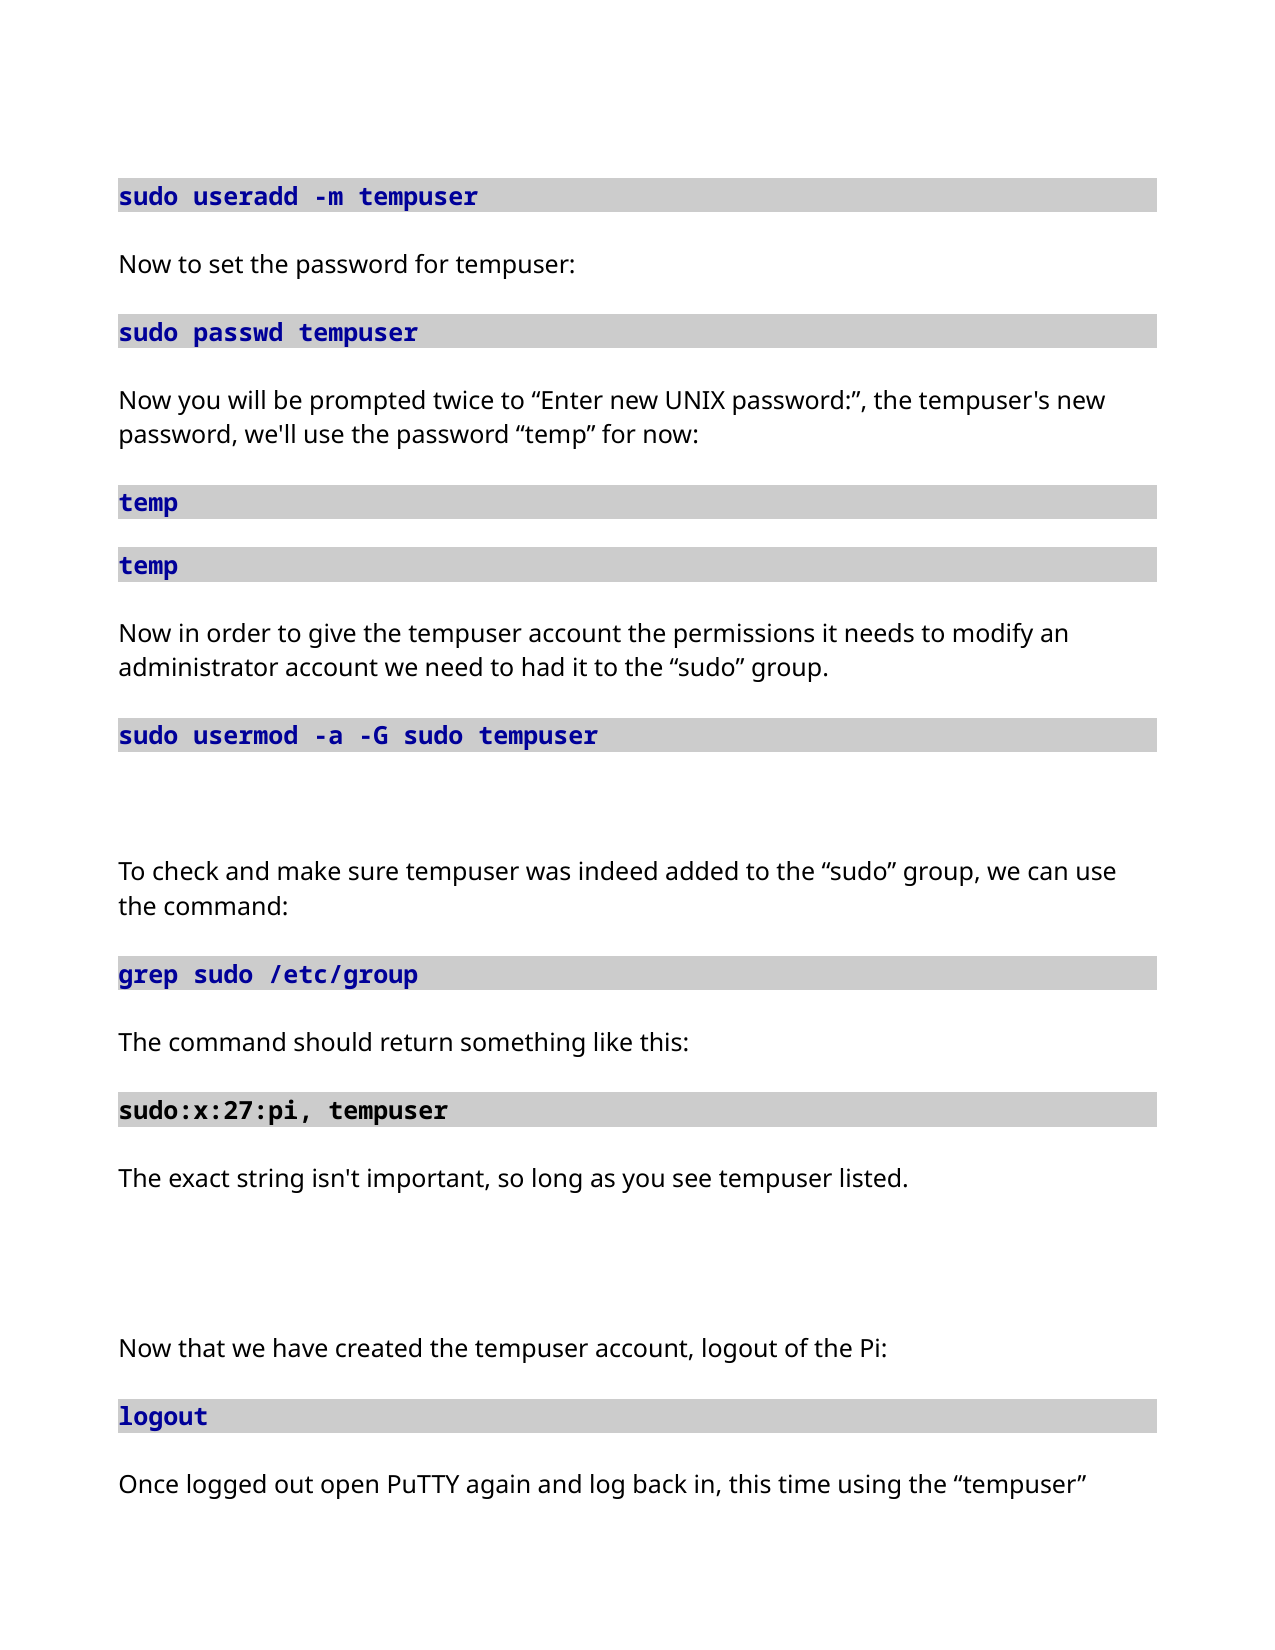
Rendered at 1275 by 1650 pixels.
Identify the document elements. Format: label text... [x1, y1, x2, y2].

text The exact string isn't important, so long as you see tempuser listed. [118, 1161, 1157, 1195]
text sudo usermod -a -G sudo tempuser [118, 718, 1157, 752]
text Now to set the password for tempuser: [118, 246, 1157, 280]
text grep sudo /etc/group [118, 956, 1157, 990]
text logout [118, 1399, 1157, 1433]
text temp [118, 485, 1157, 519]
text temp [118, 547, 1157, 582]
text To check and make sure tempuser was indeed added to the “sudo” group, we can use the command: [118, 854, 1157, 922]
text Now that we have created the tempuser account, logout of the Pi: [118, 1331, 1157, 1365]
text Now in order to give the tempuser account the permissions it needs to modify an administrator account we need to had it to the “sudo” group. [118, 616, 1157, 684]
text sudo passwd tempuser [118, 314, 1157, 348]
text Once logged out open PuTTY again and log back in, this time using the “tempuser” [118, 1467, 1157, 1501]
text sudo useradd -m tempuser [118, 178, 1157, 212]
text Now you will be prompted twice to “Enter new UNIX password:”, the tempuser's new password, we'll use the password “temp” for now: [118, 382, 1157, 451]
text sudo:x:27:pi, tempuser [118, 1092, 1157, 1127]
text The command should return something like this: [118, 1024, 1157, 1058]
